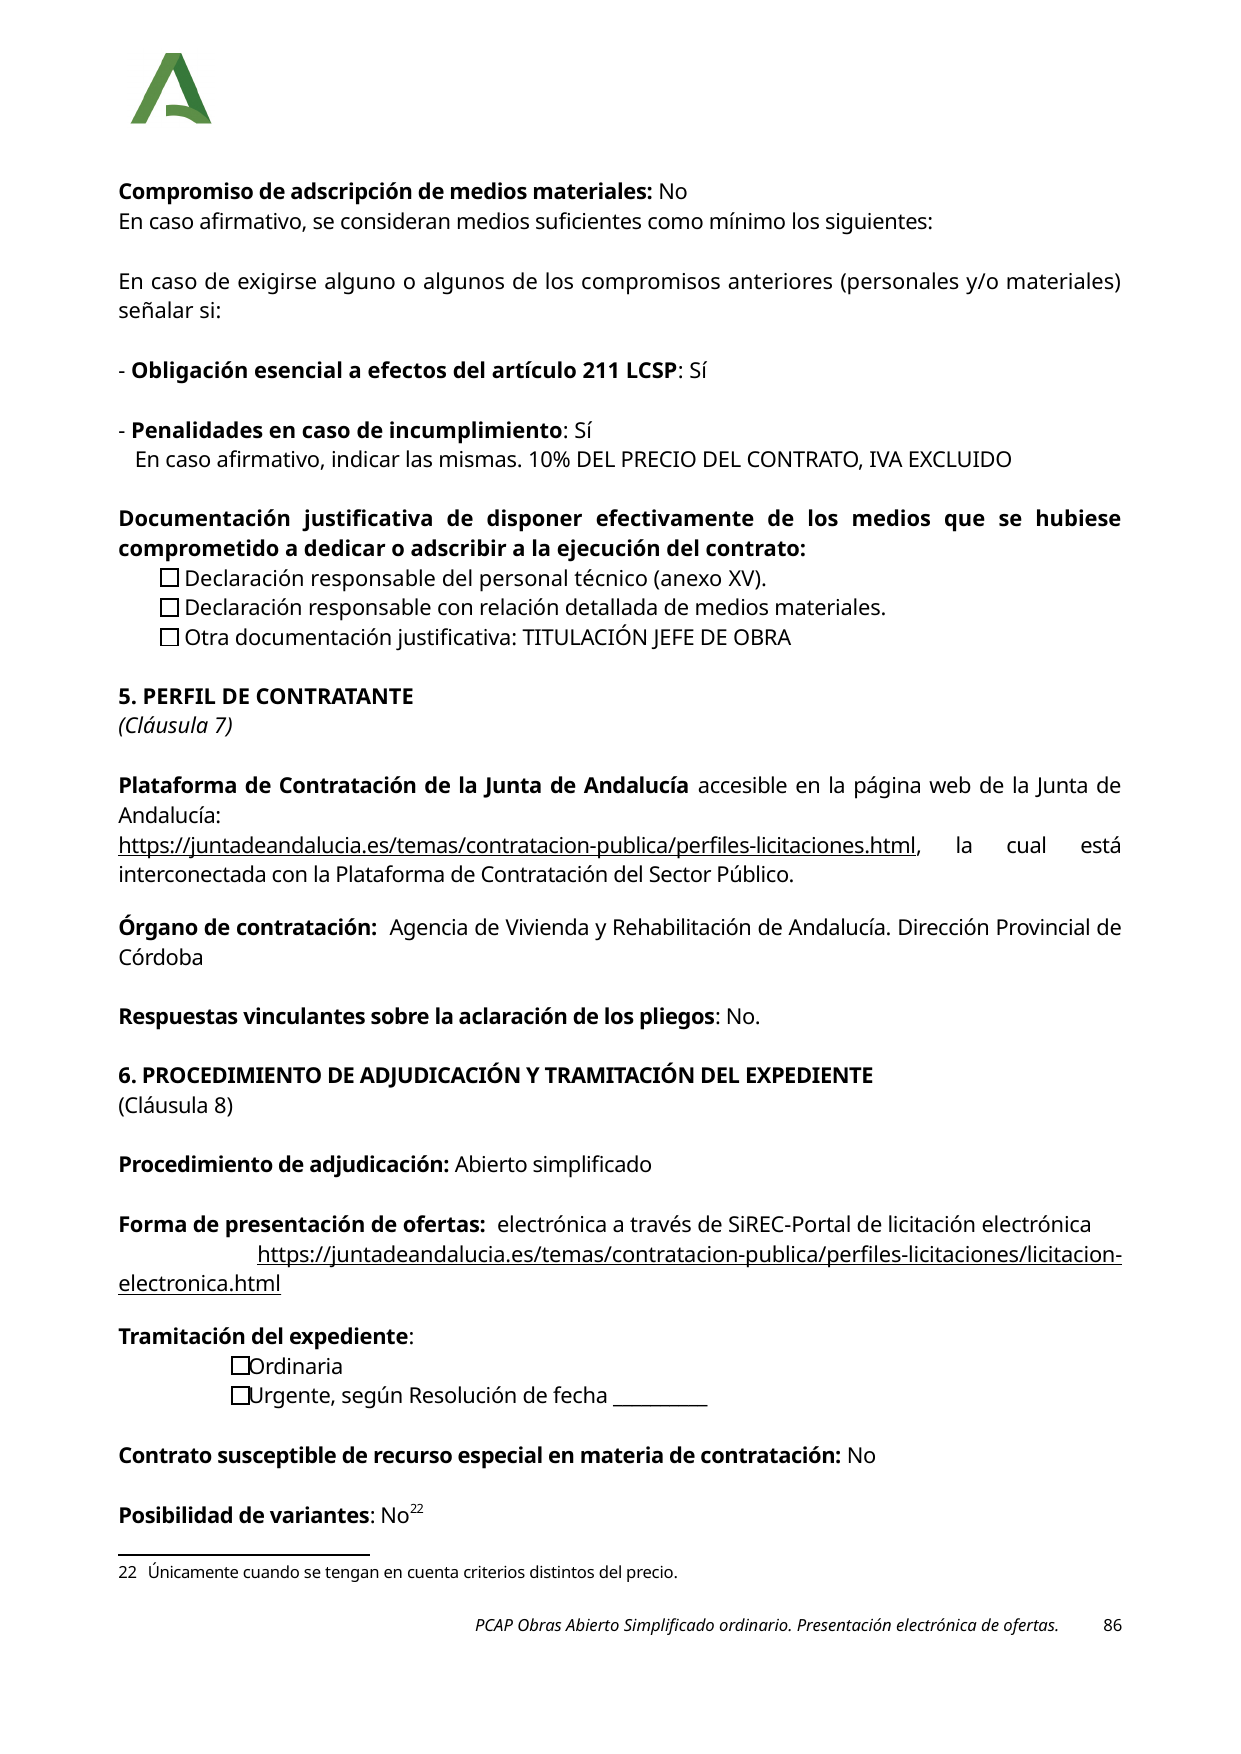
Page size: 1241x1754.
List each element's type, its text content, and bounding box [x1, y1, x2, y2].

text Otra documentación justificativa: TITULACIÓN JEFE DE OBRA [118, 622, 1122, 652]
text Tramitación del expediente: [118, 1321, 1122, 1351]
text Plataforma de Contratación de la Junta de Andalucía accesible en la página web de la Junta de Andalucía: [118, 770, 1122, 830]
text Procedimiento de adjudicación: Abierto simplificado [118, 1149, 1122, 1179]
text - Penalidades en caso de incumplimiento: Sí [118, 415, 1122, 444]
text En caso afirmativo, indicar las mismas. 10% DEL PRECIO DEL CONTRATO, IVA EXCLUIDO [118, 444, 1122, 474]
text Declaración responsable del personal técnico (anexo XV). [118, 563, 1122, 592]
text Compromiso de adscripción de medios materiales: No [118, 176, 1122, 206]
text Contrato susceptible de recurso especial en materia de contratación: No [118, 1440, 1122, 1470]
text https://juntadeandalucia.es/temas/contratacion-publica/perfiles-licitaciones.html, la cual está interconectada con la Plataforma de Contratación del Sector Público. [118, 830, 1122, 889]
text Documentación justificativa de disponer efectivamente de los medios que se hubiese comprometido a dedicar o adscribir a la ejecución del contrato: [118, 503, 1122, 563]
text Respuestas vinculantes sobre la aclaración de los pliegos: No. [118, 1001, 1122, 1031]
text - Obligación esencial a efectos del artículo 211 LCSP: Sí [118, 355, 1122, 385]
picture [127, 48, 216, 128]
text 6. PROCEDIMIENTO DE ADJUDICACIÓN Y TRAMITACIÓN DEL EXPEDIENTE [118, 1060, 1122, 1090]
text (Cláusula 8) [118, 1090, 1122, 1119]
text En caso afirmativo, se consideran medios suficientes como mínimo los siguientes: [118, 206, 1122, 236]
text (Cláusula 7) [118, 711, 1122, 740]
text Ordinaria [118, 1351, 1122, 1381]
text https://juntadeandalucia.es/temas/contratacion-publica/perfiles-licitaciones/licitacion-electronica.html [118, 1239, 1122, 1298]
text 5. PERFIL DE CONTRATANTE [118, 681, 1122, 711]
text Órgano de contratación: Agencia de Vivienda y Rehabilitación de Andalucía. Dirección Provincial de Córdoba [118, 912, 1122, 972]
text Forma de presentación de ofertas: electrónica a través de SiREC-Portal de licitación electrónica [118, 1209, 1122, 1239]
text Posibilidad de variantes: No [118, 1500, 1122, 1529]
text En caso de exigirse alguno o algunos de los compromisos anteriores (personales y/o materiales) señalar si: [118, 266, 1122, 325]
text Únicamente cuando se tengan en cuenta criterios distintos del precio. [118, 1561, 1122, 1584]
text Urgente, según Resolución de fecha __________ [118, 1381, 1122, 1410]
text Declaración responsable con relación detallada de medios materiales. [118, 592, 1122, 622]
